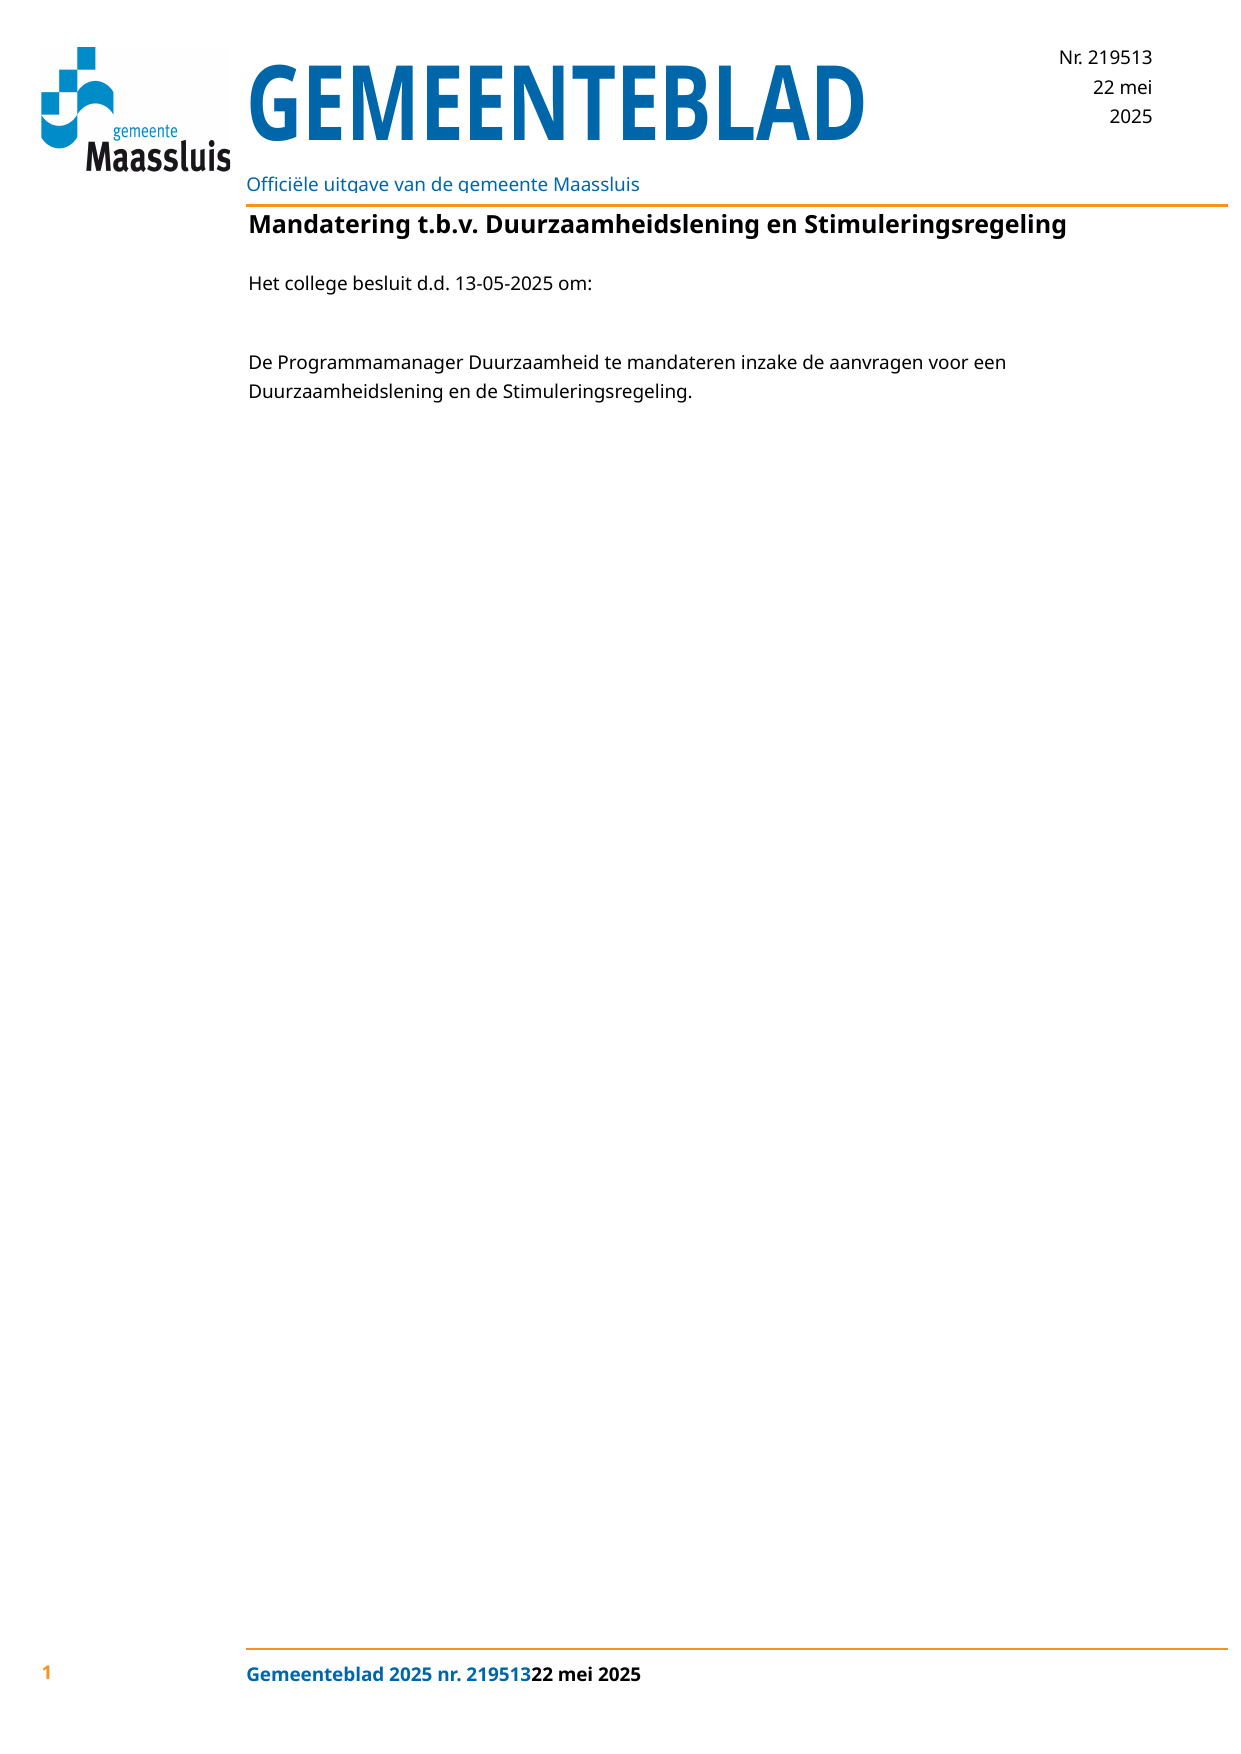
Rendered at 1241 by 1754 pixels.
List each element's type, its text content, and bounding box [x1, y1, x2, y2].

picture [41, 47, 77, 92]
text Het college besluit d.d. 13-05-2025 om: [248, 270, 1152, 296]
picture [41, 47, 231, 172]
text De Programmamanager Duurzaamheid te mandateren inzake de aanvragen voor een Duurzaamheidslening en de Stimuleringsregeling. [248, 349, 1152, 404]
text Mandatering t.b.v. Duurzaamheidslening en Stimuleringsregeling [248, 207, 1152, 241]
